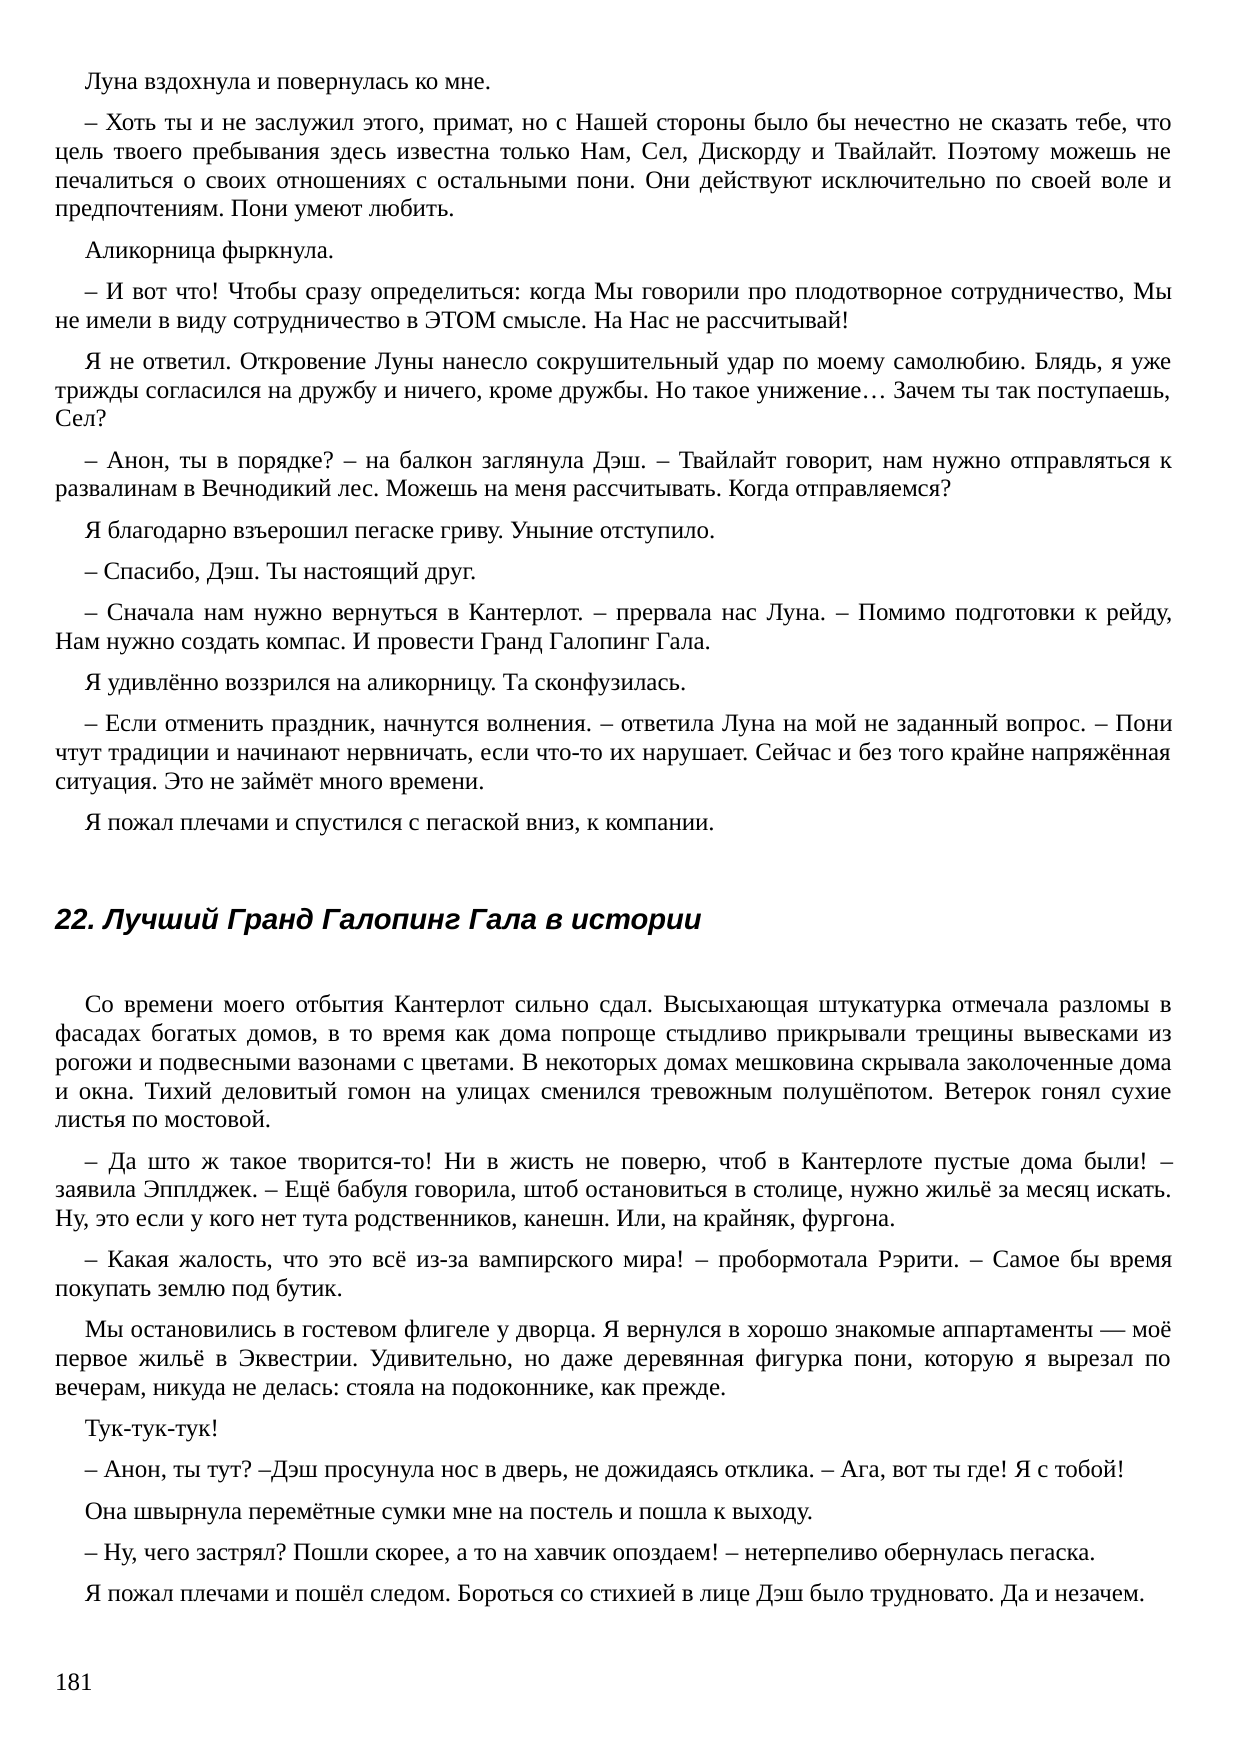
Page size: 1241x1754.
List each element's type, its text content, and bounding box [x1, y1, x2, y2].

text Аликорница фыркнула. [55, 235, 1173, 263]
text – Да што ж такое творится-то! Ни в жисть не поверю, чтоб в Кантерлоте пустые дома были! – заявила Эпплджек. – Ещё бабуля говорила, штоб остановиться в столице, нужно жильё за месяц искать. Ну, это если у кого нет тута родственников, канешн. Или, на крайняк, фургона. [55, 1146, 1173, 1232]
text Мы остановились в гостевом флигеле у дворца. Я вернулся в хорошо знакомые аппартаменты — моё первое жильё в Эквестрии. Удивительно, но даже деревянная фигурка пони, которую я вырезал по вечерам, никуда не делась: стояла на подоконнике, как прежде. [55, 1314, 1173, 1401]
text – Хоть ты и не заслужил этого, примат, но с Нашей стороны было бы нечестно не сказать тебе, что цель твоего пребывания здесь известна только Нам, Сел, Дискорду и Твайлайт. Поэтому можешь не печалиться о своих отношениях с остальными пони. Они действуют исключительно по своей воле и предпочтениям. Пони умеют любить. [55, 107, 1173, 222]
text – Если отменить праздник, начнутся волнения. – ответила Луна на мой не заданный вопрос. – Пони чтут традиции и начинают нервничать, если что-то их нарушает. Сейчас и без того крайне напряжённая ситуация. Это не займёт много времени. [55, 708, 1173, 795]
text – Ну, чего застрял? Пошли скорее, а то на хавчик опоздаем! – нетерпеливо обернулась пегаска. [55, 1537, 1173, 1566]
text – Сначала нам нужно вернуться в Кантерлот. – прервала нас Луна. – Помимо подготовки к рейду, Нам нужно создать компас. И провести Гранд Галопинг Гала. [55, 597, 1173, 655]
subtitle 22. Лучший Гранд Галопинг Гала в истории [55, 902, 1173, 936]
text Я удивлённо воззрился на аликорницу. Та сконфузилась. [55, 667, 1173, 696]
text – И вот что! Чтобы сразу определиться: когда Мы говорили про плодотворное сотрудничество, Мы не имели в виду сотрудничество в ЭТОМ смысле. На Нас не рассчитывай! [55, 276, 1173, 333]
text – Какая жалость, что это всё из-за вампирского мира! – пробормотала Рэрити. – Самое бы время покупать землю под бутик. [55, 1244, 1173, 1302]
text Я пожал плечами и спустился с пегаской вниз, к компании. [55, 807, 1173, 836]
text Я благодарно взъерошил пегаске гриву. Уныние отступило. [55, 515, 1173, 543]
text Тук-тук-тук! [55, 1413, 1173, 1442]
text Я пожал плечами и пошёл следом. Бороться со стихией в лице Дэш было трудновато. Да и незачем. [55, 1578, 1173, 1607]
text – Анон, ты тут? –Дэш просунула нос в дверь, не дожидаясь отклика. – Ага, вот ты где! Я с тобой! [55, 1454, 1173, 1483]
text Со времени моего отбытия Кантерлот сильно сдал. Высыхающая штукатурка отмечала разломы в фасадах богатых домов, в то время как дома попроще стыдливо прикрывали трещины вывесками из рогожи и подвесными вазонами с цветами. В некоторых домах мешковина скрывала заколоченные дома и окна. Тихий деловитый гомон на улицах сменился тревожным полушёпотом. Ветерок гонял сухие листья по мостовой. [55, 989, 1173, 1133]
text – Спасибо, Дэш. Ты настоящий друг. [55, 556, 1173, 585]
text Я не ответил. Откровение Луны нанесло сокрушительный удар по моему самолюбию. Блядь, я уже трижды согласился на дружбу и ничего, кроме дружбы. Но такое унижение… Зачем ты так поступаешь, Сел? [55, 346, 1173, 432]
text Луна вздохнула и повернулась ко мне. [55, 66, 1173, 95]
text – Анон, ты в порядке? – на балкон заглянула Дэш. – Твайлайт говорит, нам нужно отправляться к развалинам в Вечнодикий лес. Можешь на меня рассчитывать. Когда отправляемся? [55, 445, 1173, 502]
text Она швырнула перемётные сумки мне на постель и пошла к выходу. [55, 1496, 1173, 1524]
